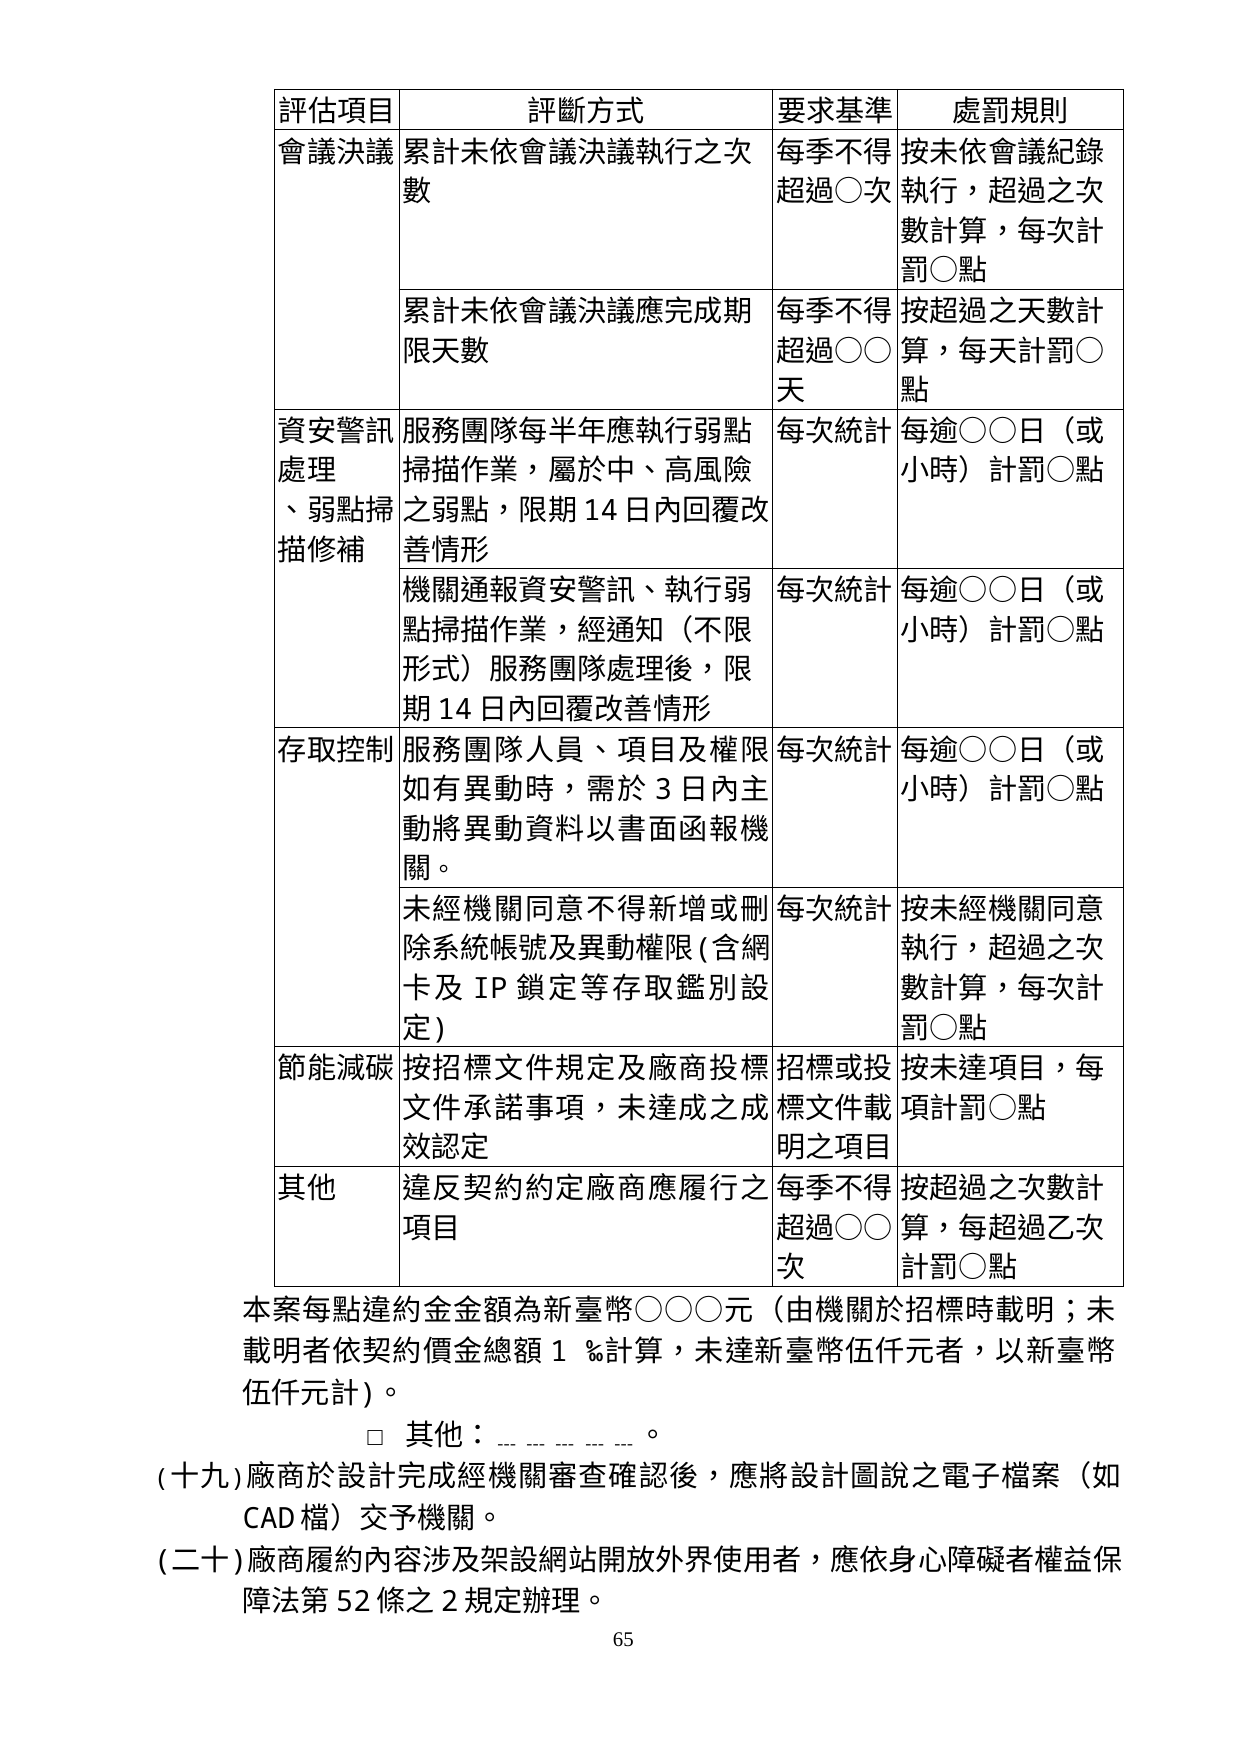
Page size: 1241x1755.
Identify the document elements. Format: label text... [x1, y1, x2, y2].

table_cell 機關通報資安警訊、執行弱點掃描作業，經通知（不限形式）服務團隊處理後，限期14日內回覆改善情形 [400, 569, 772, 727]
table_header 評估項目 [275, 90, 399, 129]
table_cell 每逾○○日（或小時）計罰○點 [898, 569, 1123, 727]
table_cell 按超過之天數計算，每天計罰○點 [898, 290, 1123, 408]
table_cell 每季不得超過○○天 [773, 290, 897, 408]
table_cell 每逾○○日（或小時）計罰○點 [898, 410, 1123, 568]
table_cell 會議決議 [275, 130, 399, 408]
list 其他：﹍﹍﹍﹍﹍。 [367, 1412, 1116, 1453]
table_cell 每次統計 [773, 728, 897, 887]
table_cell 按未依會議紀錄執行，超過之次數計算，每次計罰○點 [898, 130, 1123, 289]
table_cell 存取控制 [275, 728, 399, 1046]
table_cell 招標或投標文件載明之項目 [773, 1047, 897, 1166]
table_cell 按超過之次數計算，每超過乙次計罰○點 [898, 1167, 1123, 1286]
table_cell 資安警訊處理 、弱點掃描修補 [275, 410, 399, 727]
table_cell 節能減碳 [275, 1047, 399, 1166]
table_cell 按未達項目，每項計罰○點 [898, 1047, 1123, 1166]
table_header 評斷方式 [400, 90, 772, 129]
table_header 要求基準 [773, 90, 897, 129]
table_cell 累計未依會議決議應完成期限天數 [400, 290, 772, 408]
table_cell 服務團隊人員、項目及權限如有異動時，需於3日內主動將異動資料以書面函報機關。 [400, 728, 772, 887]
table_header 處罰規則 [898, 90, 1123, 129]
text (十九)廠商於設計完成經機關審查確認後，應將設計圖說之電子檔案（如CAD檔）交予機關。 [154, 1453, 1122, 1537]
text (二十)廠商履約內容涉及架設網站開放外界使用者，應依身心障礙者權益保障法第52條之2規定辦理。 [154, 1537, 1122, 1620]
table_cell 其他 [275, 1167, 399, 1286]
table_cell 每逾○○日（或小時）計罰○點 [898, 728, 1123, 887]
table_cell 按未經機關同意執行，超過之次數計算，每次計罰○點 [898, 888, 1123, 1046]
table_cell 服務團隊每半年應執行弱點掃描作業，屬於中、高風險之弱點，限期14日內回覆改善情形 [400, 410, 772, 568]
table_cell 累計未依會議決議執行之次數 [400, 130, 772, 289]
table_cell 未經機關同意不得新增或刪除系統帳號及異動權限(含網卡及IP鎖定等存取鑑別設定) [400, 888, 772, 1046]
table_cell 每季不得超過○○次 [773, 1167, 897, 1286]
table_cell 違反契約約定廠商應履行之項目 [400, 1167, 772, 1286]
table_cell 按招標文件規定及廠商投標文件承諾事項，未達成之成效認定 [400, 1047, 772, 1166]
table_cell 每次統計 [773, 888, 897, 1046]
table_cell 每次統計 [773, 410, 897, 568]
table_cell 每次統計 [773, 569, 897, 727]
table_cell 每季不得超過○次 [773, 130, 897, 289]
text 本案每點違約金金額為新臺幣○○○元（由機關於招標時載明；未載明者依契約價金總額1 ‰計算，未達新臺幣伍仟元者，以新臺幣伍仟元計)。 [242, 1287, 1116, 1412]
